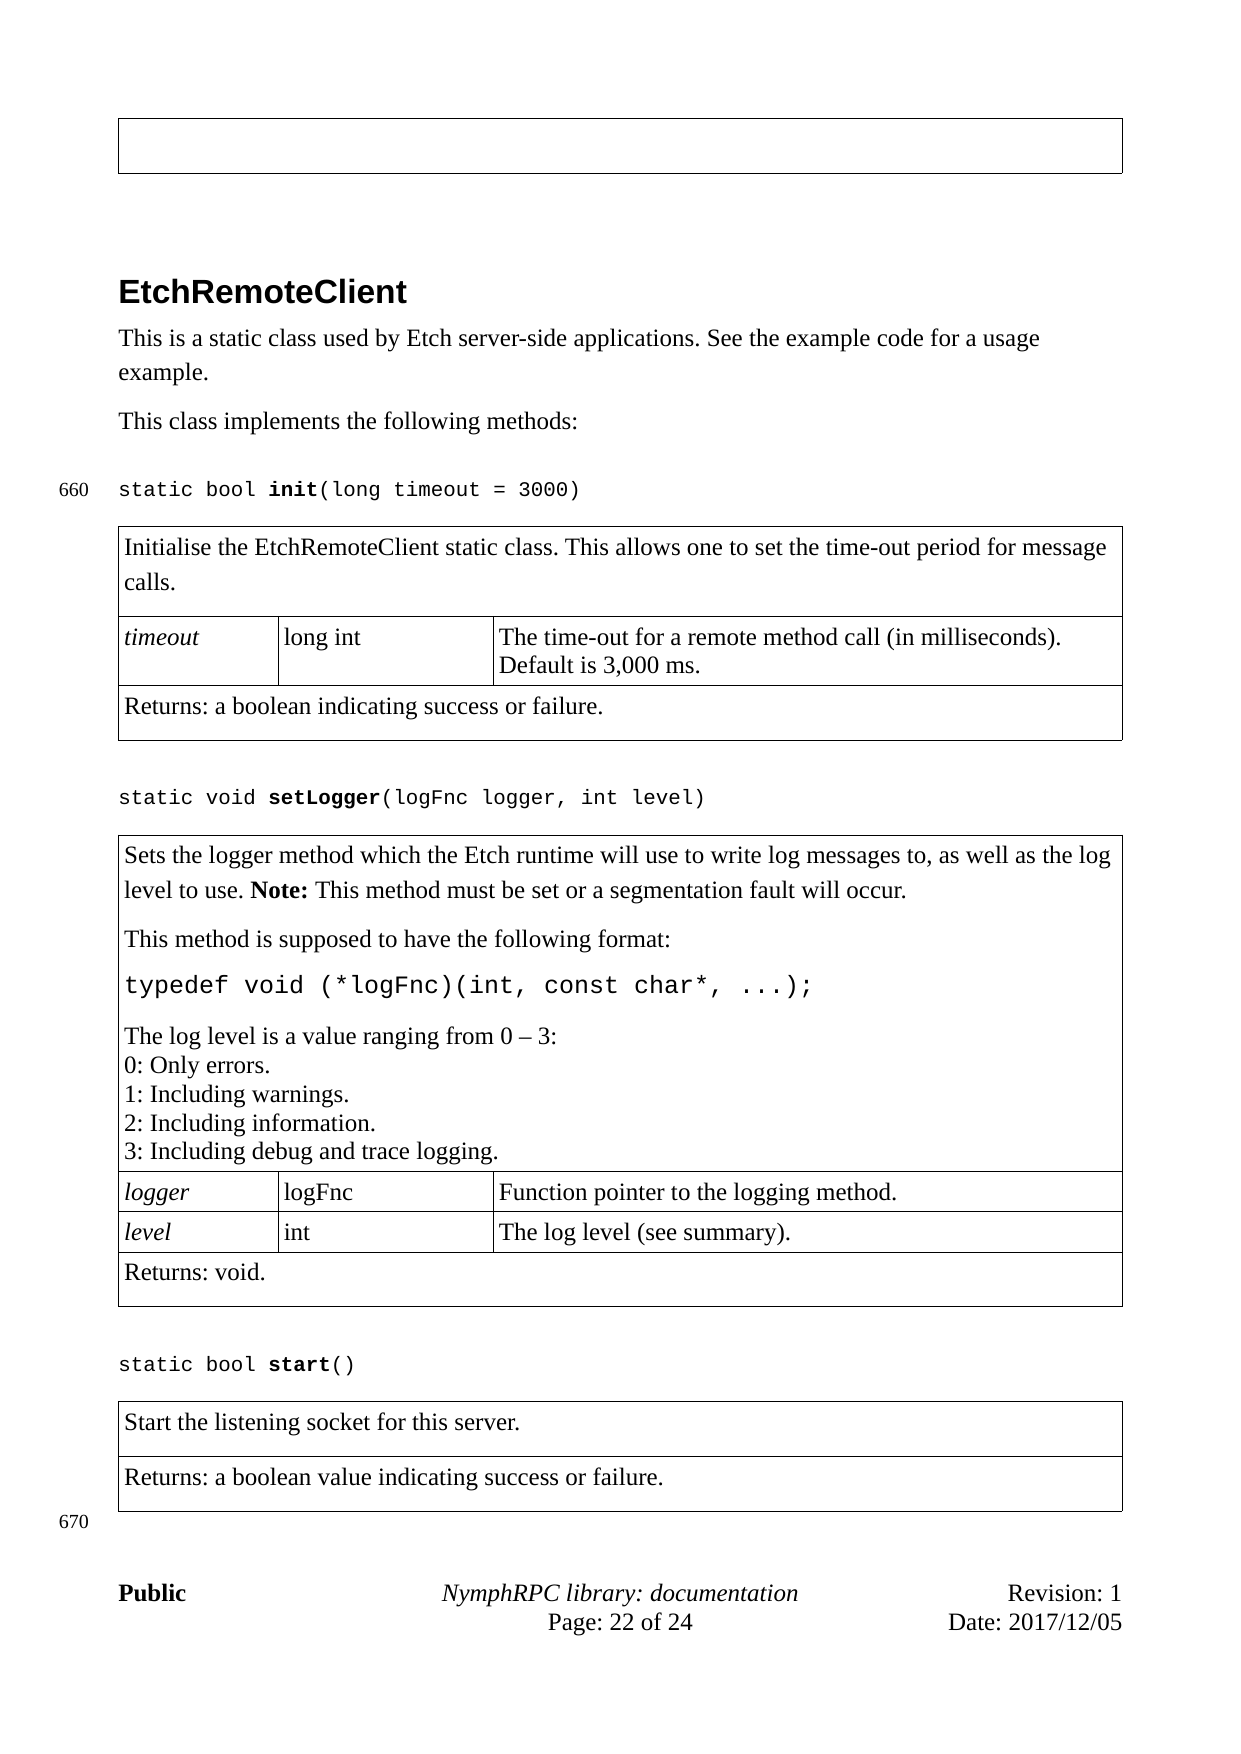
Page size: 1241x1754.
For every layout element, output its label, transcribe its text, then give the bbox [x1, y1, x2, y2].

table_cell Returns: a boolean value indicating success or failure. [119, 1457, 1122, 1511]
table_cell Returns: void. [119, 1253, 1122, 1306]
table_cell [119, 119, 1122, 173]
table_cell long int [279, 617, 493, 685]
table_header Initialise the EtchRemoteClient static class. This allows one to set the time-out period for message calls. [119, 527, 1122, 616]
text This class implements the following methods: [118, 406, 1122, 435]
text static bool start() [118, 1354, 1122, 1377]
text static bool init(long timeout = 3000) [118, 479, 1122, 503]
table_cell logger [119, 1172, 278, 1211]
text static void setLogger(logFnc logger, int level) [118, 787, 1122, 811]
text This is a static class used by Etch server-side applications. See the example code for a usage example. [118, 323, 1122, 386]
table_cell The log level (see summary). [494, 1212, 1122, 1252]
table_header Start the listening socket for this server. [119, 1402, 1122, 1456]
subtitle EtchRemoteClient [118, 272, 1122, 310]
table_cell int [279, 1212, 493, 1252]
table_cell timeout [119, 617, 278, 685]
table_cell logFnc [279, 1172, 493, 1211]
table_cell The time-out for a remote method call (in milliseconds). Default is 3,000 ms. [494, 617, 1122, 685]
table_cell level [119, 1212, 278, 1252]
table_cell Returns: a boolean indicating success or failure. [119, 686, 1122, 740]
table_cell Function pointer to the logging method. [494, 1172, 1122, 1211]
table_header Sets the logger method which the Etch runtime will use to write log messages to, as well as the log level to use. Note: This method must be set or a segmentation fault will occur. This method is supposed to have the following format: typedef void (*logFnc)(int, const char*, ...); The log level is a value ranging from 0 – 3: 0: Only errors. 1: Including warnings. 2: Including information. 3: Including debug and trace logging. [119, 836, 1122, 1171]
